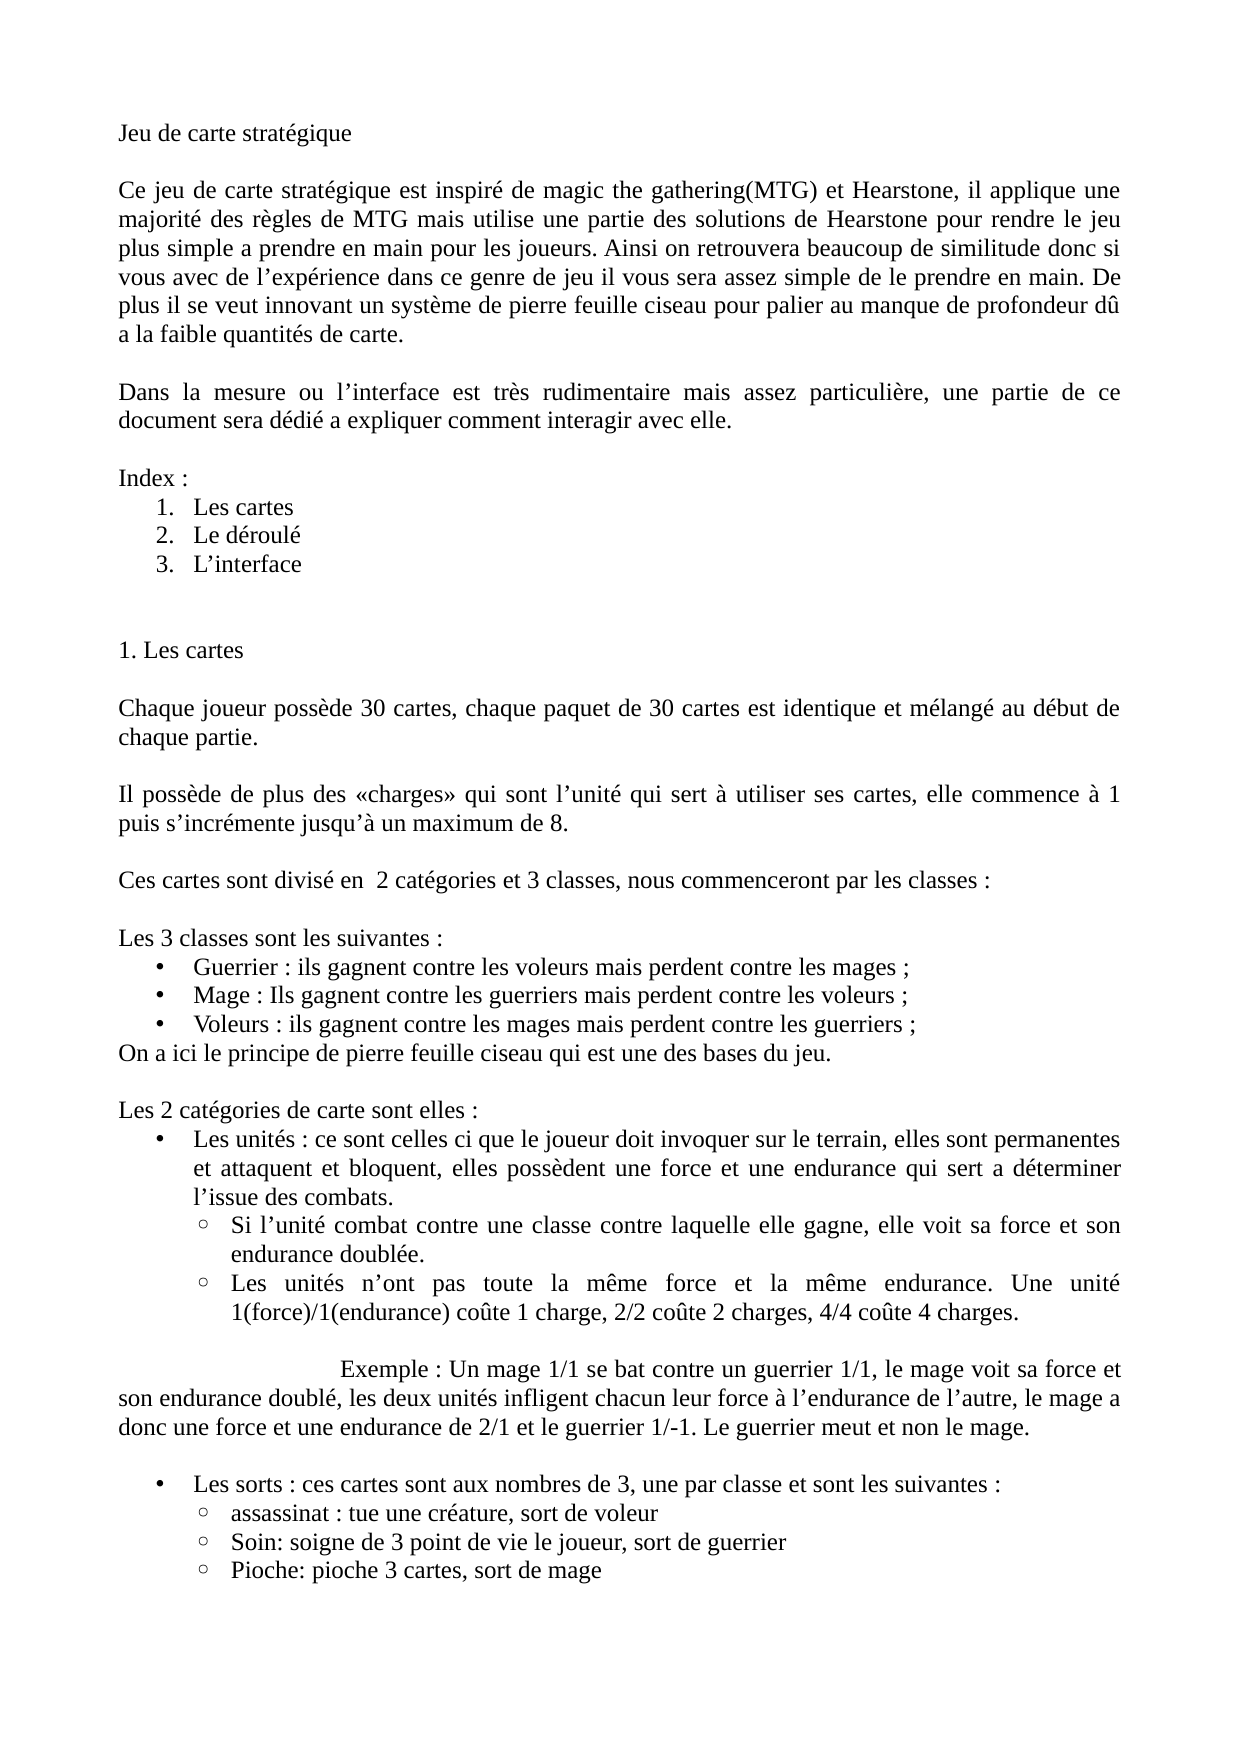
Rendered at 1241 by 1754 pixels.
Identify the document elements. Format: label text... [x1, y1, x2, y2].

list Voleurs : ils gagnent contre les mages mais perdent contre les guerriers ; [156, 1009, 1122, 1038]
list Mage : Ils gagnent contre les guerriers mais perdent contre les voleurs ; [156, 981, 1122, 1009]
list L’interface [156, 549, 1122, 578]
text Dans la mesure ou l’interface est très rudimentaire mais assez particulière, une partie de ce document sera dédié a expliquer comment interagir avec elle. [118, 377, 1122, 434]
list Si l’unité combat contre une classe contre laquelle elle gagne, elle voit sa force et son endurance doublée. [193, 1211, 1122, 1268]
list Les unités : ce sont celles ci que le joueur doit invoquer sur le terrain, elles sont permanentes et attaquent et bloquent, elles possèdent une force et une endurance qui sert a déterminer l’issue des combats. [156, 1124, 1122, 1211]
text Il possède de plus des «charges» qui sont l’unité qui sert à utiliser ses cartes, elle commence à 1 puis s’incrémente jusqu’à un maximum de 8. [118, 779, 1122, 837]
list Le déroulé [156, 521, 1122, 549]
text On a ici le principe de pierre feuille ciseau qui est une des bases du jeu. [118, 1038, 1122, 1067]
list assassinat : tue une créature, sort de voleur [193, 1498, 1122, 1527]
list Les sorts : ces cartes sont aux nombres de 3, une par classe et sont les suivantes : [156, 1469, 1122, 1498]
list Les cartes [156, 492, 1122, 521]
text Ce jeu de carte stratégique est inspiré de magic the gathering(MTG) et Hearstone, il applique une majorité des règles de MTG mais utilise une partie des solutions de Hearstone pour rendre le jeu plus simple a prendre en main pour les joueurs. Ainsi on retrouvera beaucoup de similitude donc si vous avec de l’expérience dans ce genre de jeu il vous sera assez simple de le prendre en main. De plus il se veut innovant un système de pierre feuille ciseau pour palier au manque de profondeur dû a la faible quantités de carte. [118, 176, 1122, 348]
text Les 3 classes sont les suivantes : [118, 923, 1122, 952]
list Les unités n’ont pas toute la même force et la même endurance. Une unité 1(force)/1(endurance) coûte 1 charge, 2/2 coûte 2 charges, 4/4 coûte 4 charges. [193, 1268, 1122, 1326]
text Jeu de carte stratégique [118, 118, 1122, 147]
text Chaque joueur possède 30 cartes, chaque paquet de 30 cartes est identique et mélangé au début de chaque partie. [118, 693, 1122, 751]
list Pioche: pioche 3 cartes, sort de mage [193, 1556, 1122, 1584]
list Guerrier : ils gagnent contre les voleurs mais perdent contre les mages ; [156, 952, 1122, 981]
text Les 2 catégories de carte sont elles : [118, 1096, 1122, 1124]
list Soin: soigne de 3 point de vie le joueur, sort de guerrier [193, 1527, 1122, 1556]
text Exemple : Un mage 1/1 se bat contre un guerrier 1/1, le mage voit sa force et son endurance doublé, les deux unités infligent chacun leur force à l’endurance de l’autre, le mage a donc une force et une endurance de 2/1 et le guerrier 1/-1. Le guerrier meut et non le mage. [118, 1354, 1122, 1441]
text 1. Les cartes [118, 636, 1122, 664]
text Index : [118, 463, 1122, 492]
text Ces cartes sont divisé en 2 catégories et 3 classes, nous commenceront par les classes : [118, 866, 1122, 894]
